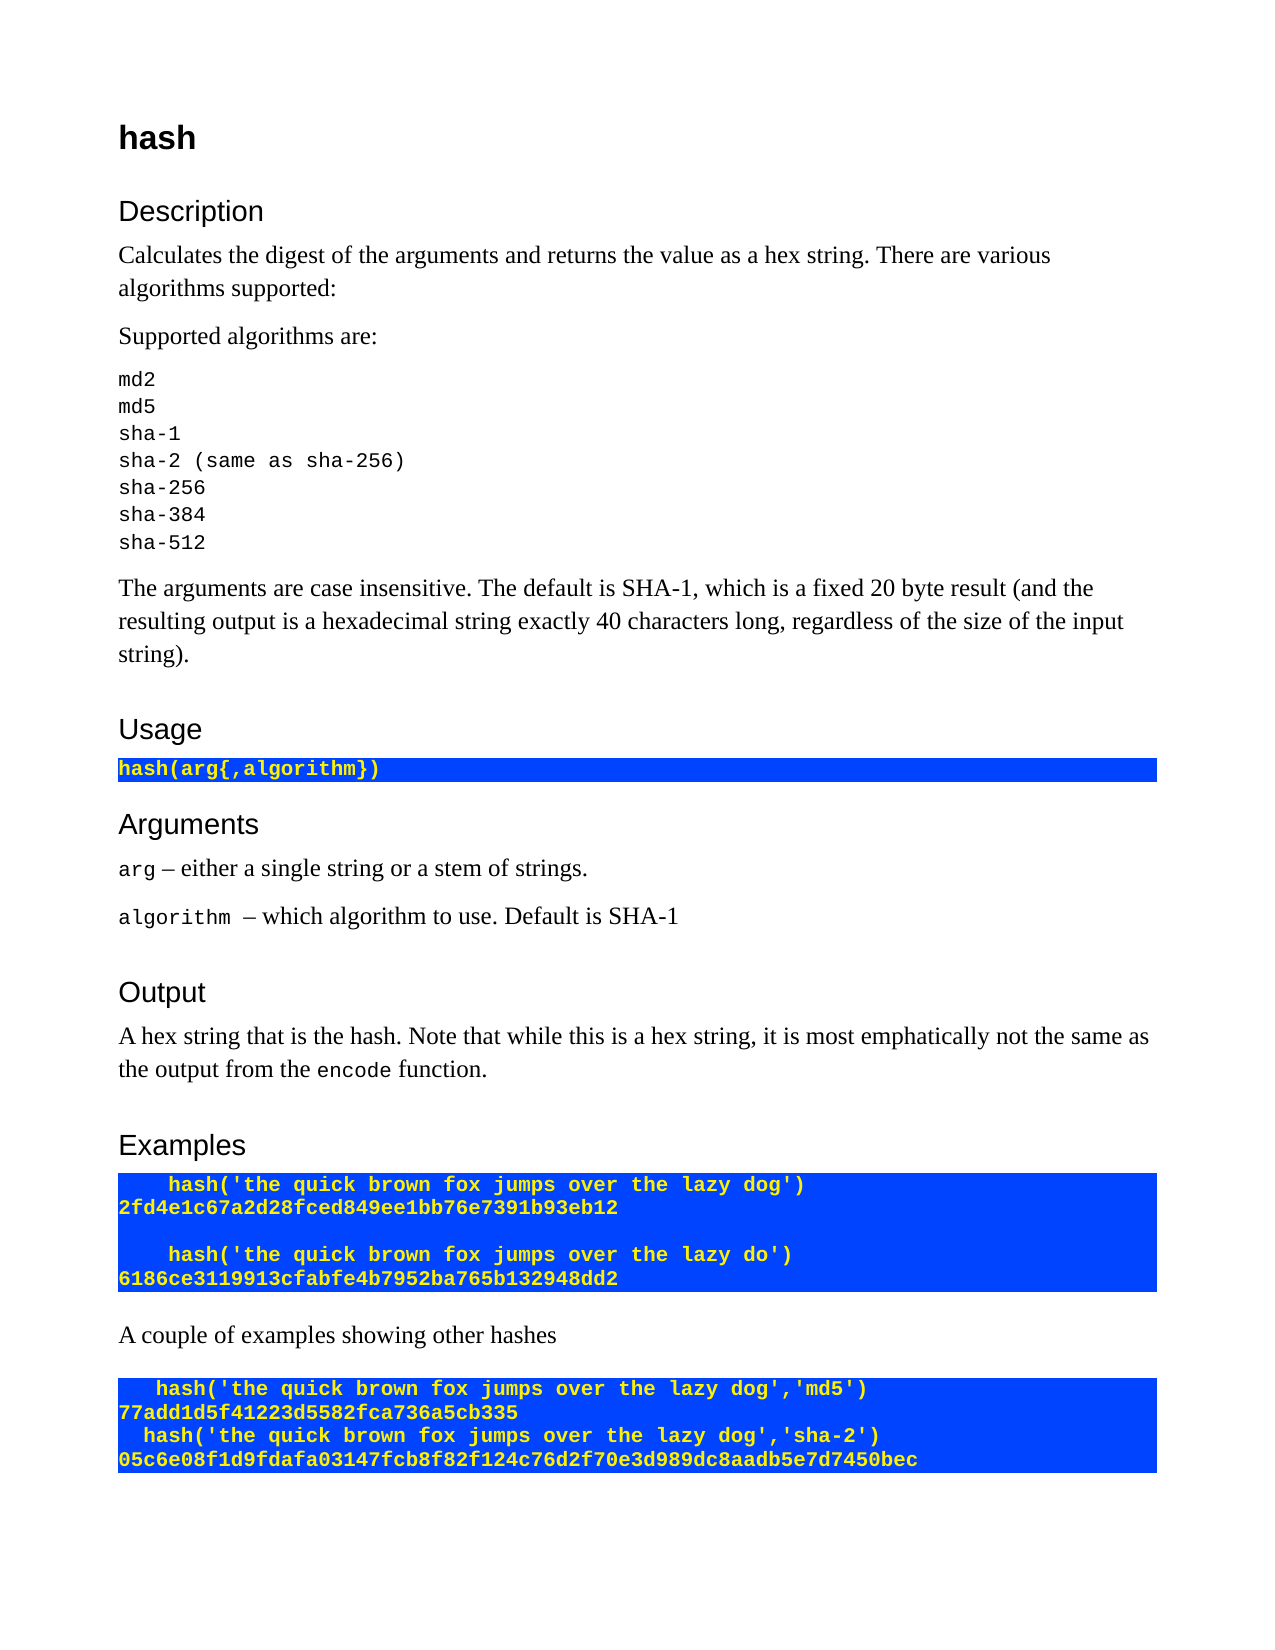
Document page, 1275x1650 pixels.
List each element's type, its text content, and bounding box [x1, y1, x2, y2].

text hash('the quick brown fox jumps over the lazy dog','sha-2') [118, 1425, 1157, 1449]
subtitle Description [118, 194, 1157, 228]
text A couple of examples showing other hashes [118, 1321, 1157, 1349]
subtitle Output [118, 975, 1157, 1008]
text 05c6e08f1d9fdafa03147fcb8f82f124c76d2f70e3d989dc8aadb5e7d7450bec [118, 1449, 1157, 1473]
text 77add1d5f41223d5582fca736a5cb335 [118, 1402, 1157, 1425]
text Calculates the digest of the arguments and returns the value as a hex string. There are various algorithms supported: [118, 240, 1157, 302]
text hash(arg{,algorithm}) [118, 758, 1157, 782]
text 2fd4e1c67a2d28fced849ee1bb76e7391b93eb12 [118, 1197, 1157, 1221]
subtitle Examples [118, 1127, 1157, 1161]
text md2 md5 sha-1 sha-2 (same as sha-256) sha-256 sha-384 sha-512 [118, 368, 1157, 555]
text Supported algorithms are: [118, 321, 1157, 350]
text The arguments are case insensitive. The default is SHA-1, which is a fixed 20 byte result (and the resulting output is a hexadecimal string exactly 40 characters long, regardless of the size of the input string). [118, 573, 1157, 668]
text 6186ce3119913cfabfe4b7952ba765b132948dd2 [118, 1268, 1157, 1292]
text arg – either a single string or a stem of strings. [118, 853, 1157, 882]
text hash('the quick brown fox jumps over the lazy dog') [118, 1173, 1157, 1197]
text hash('the quick brown fox jumps over the lazy do') [118, 1244, 1157, 1268]
text A hex string that is the hash. Note that while this is a hex string, it is most emphatically not the same as the output from the encode function. [118, 1021, 1157, 1083]
text hash('the quick brown fox jumps over the lazy dog','md5') [118, 1378, 1157, 1402]
text algorithm – which algorithm to use. Default is SHA-1 [118, 901, 1157, 931]
subtitle Usage [118, 712, 1157, 746]
subtitle hash [118, 118, 1157, 157]
subtitle Arguments [118, 807, 1157, 840]
